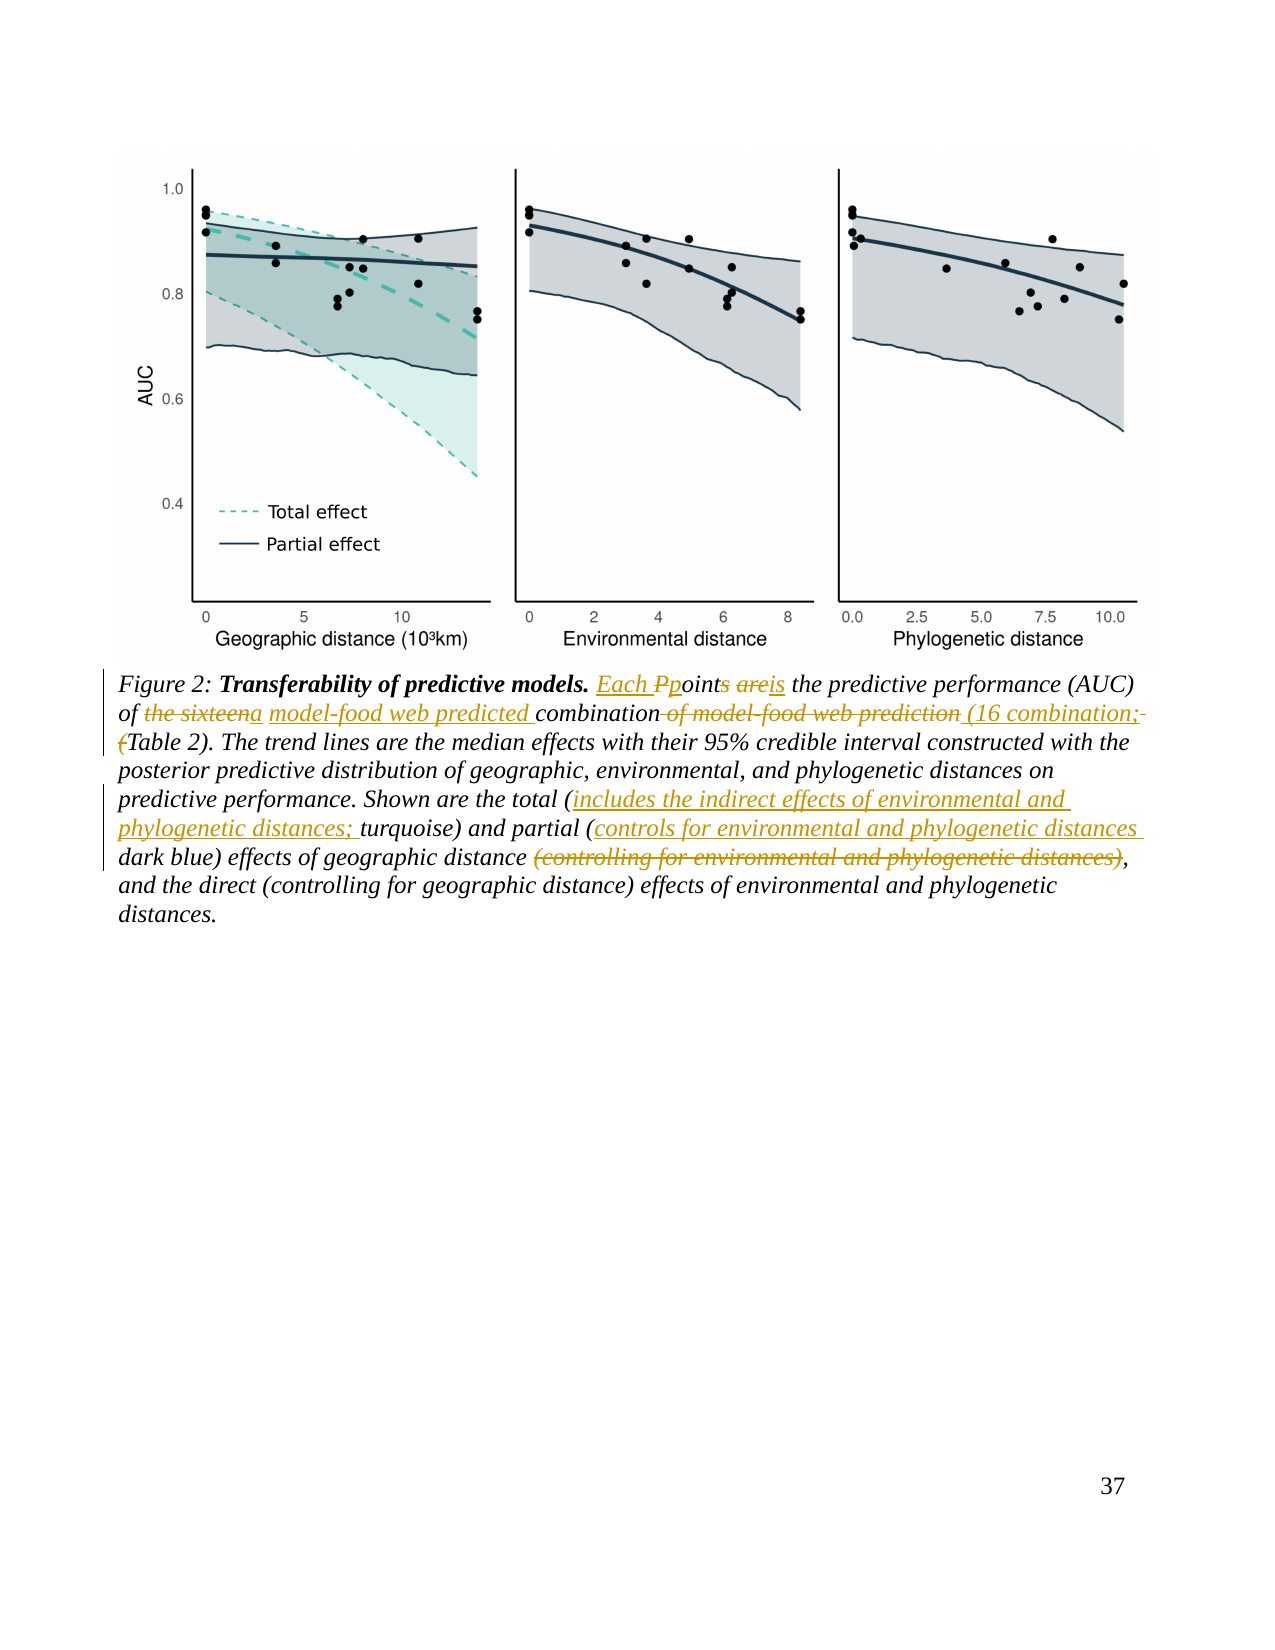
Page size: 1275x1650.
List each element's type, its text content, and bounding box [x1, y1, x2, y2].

text Figure 2: Transferability of predictive models. Each point is the predictive performance (AUC) of a model-food web predicted combination (16 combination;Table 2). The trend lines are the median effects with their 95% credible interval constructed with the posterior predictive distribution of geographic, environmental, and phylogenetic distances on predictive performance. Shown are the total (includes the indirect effects of environmental and phylogenetic distances; turquoise) and partial (controls for environmental and phylogenetic distances dark blue) effects of geographic distance , and the direct (controlling for geographic distance) effects of environmental and phylogenetic distances. [118, 670, 1157, 928]
picture [118, 150, 1157, 670]
